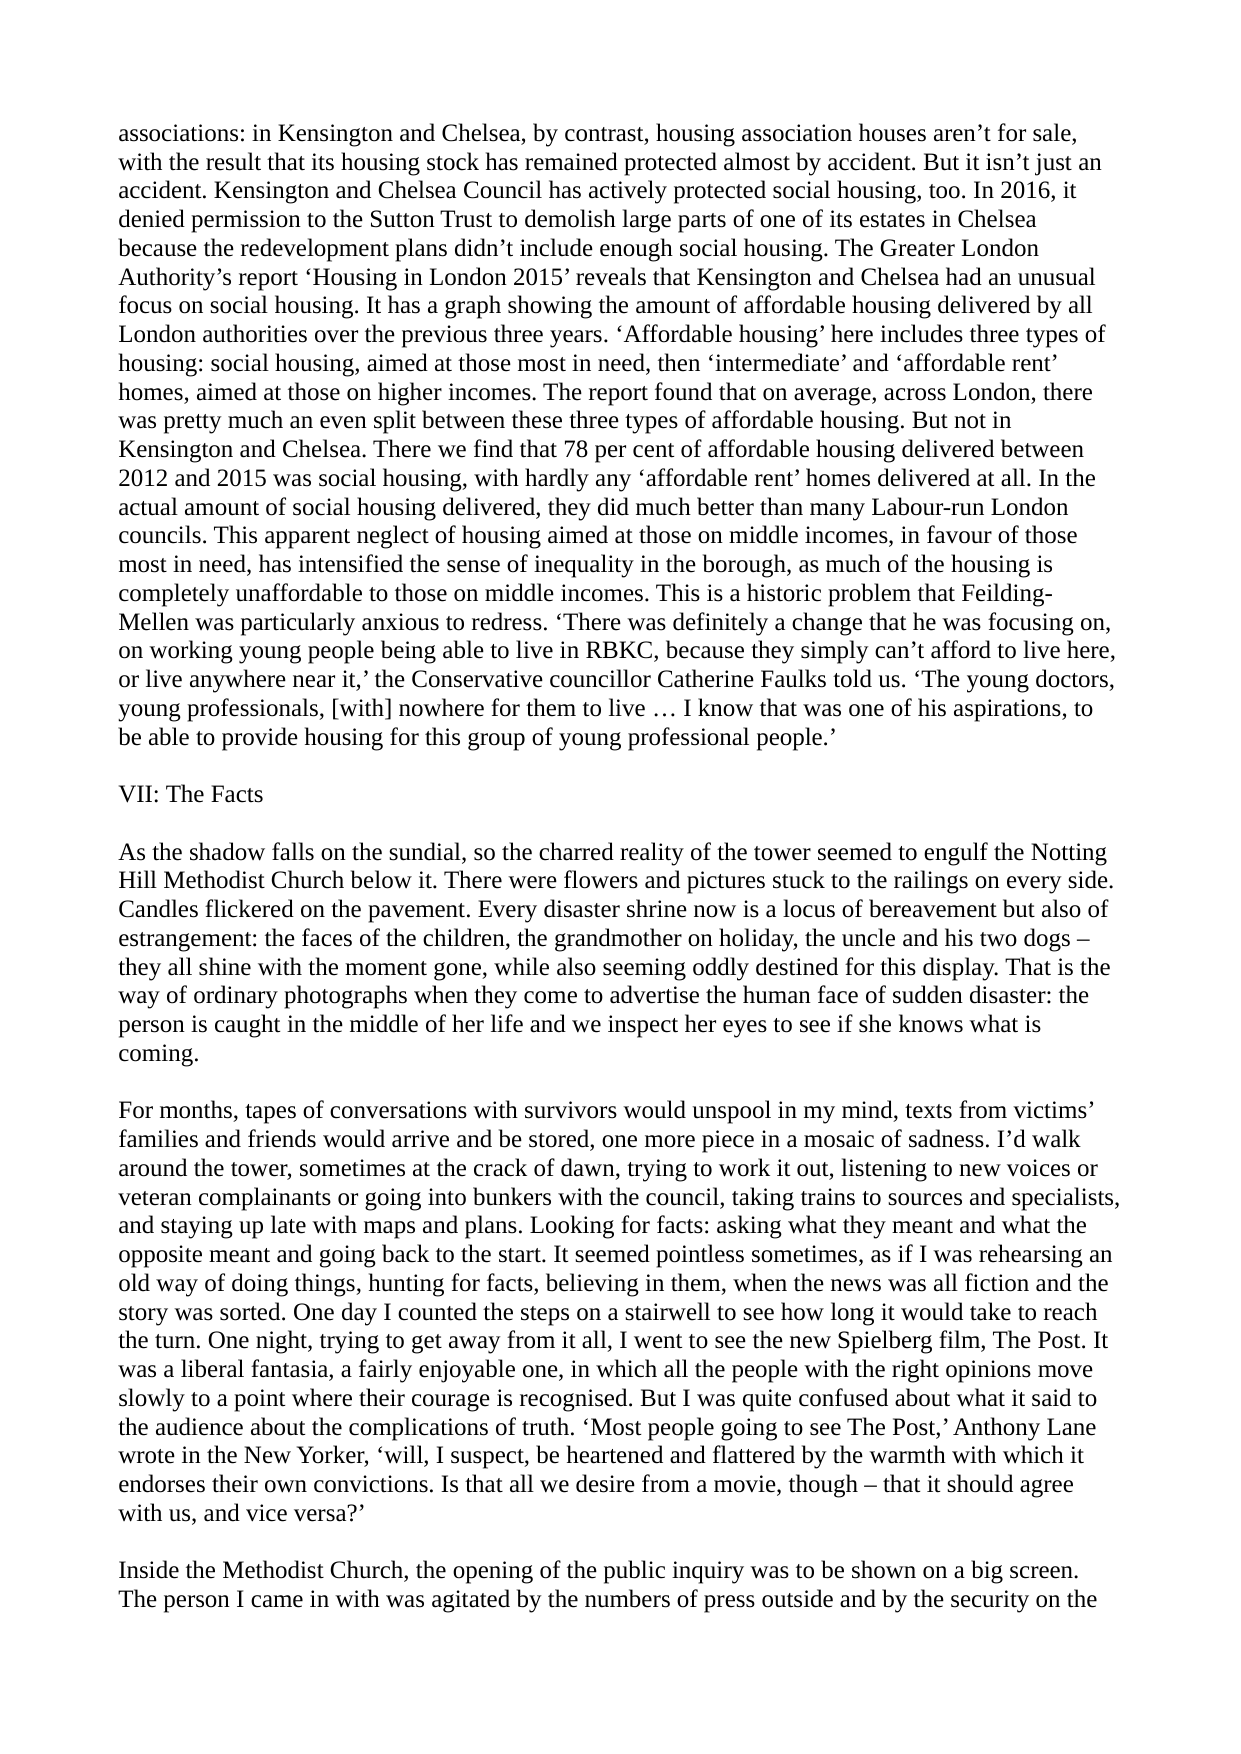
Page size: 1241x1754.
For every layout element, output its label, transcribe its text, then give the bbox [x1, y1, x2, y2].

text As the shadow falls on the sundial, so the charred reality of the tower seemed to engulf the Notting Hill Methodist Church below it. There were flowers and pictures stuck to the railings on every side. Candles flickered on the pavement. Every disaster shrine now is a locus of bereavement but also of estrangement: the faces of the children, the grandmother on holiday, the uncle and his two dogs – they all shine with the moment gone, while also seeming oddly destined for this display. That is the way of ordinary photographs when they come to advertise the human face of sudden disaster: the person is caught in the middle of her life and we inspect her eyes to see if she knows what is coming. [118, 837, 1122, 1067]
text associations: in Kensington and Chelsea, by contrast, housing association houses aren’t for sale, with the result that its housing stock has remained protected almost by accident. But it isn’t just an accident. Kensington and Chelsea Council has actively protected social housing, too. In 2016, it denied permission to the Sutton Trust to demolish large parts of one of its estates in Chelsea because the redevelopment plans didn’t include enough social housing. The Greater London Authority’s report ‘Housing in London 2015’ reveals that Kensington and Chelsea had an unusual focus on social housing. It has a graph showing the amount of affordable housing delivered by all London authorities over the previous three years. ‘Affordable housing’ here includes three types of housing: social housing, aimed at those most in need, then ‘intermediate’ and ‘affordable rent’ homes, aimed at those on higher incomes. The report found that on average, across London, there was pretty much an even split between these three types of affordable housing. But not in Kensington and Chelsea. There we find that 78 per cent of affordable housing delivered between 2012 and 2015 was social housing, with hardly any ‘affordable rent’ homes delivered at all. In the actual amount of social housing delivered, they did much better than many Labour-run London councils. This apparent neglect of housing aimed at those on middle incomes, in favour of those most in need, has intensified the sense of inequality in the borough, as much of the housing is completely unaffordable to those on middle incomes. This is a historic problem that Feilding-Mellen was particularly anxious to redress. ‘There was definitely a change that he was focusing on, on working young people being able to live in RBKC, because they simply can’t afford to live here, or live anywhere near it,’ the Conservative councillor Catherine Faulks told us. ‘The young doctors, young professionals, [with] nowhere for them to live … I know that was one of his aspirations, to be able to provide housing for this group of young professional people.’ [118, 118, 1122, 751]
text Inside the Methodist Church, the opening of the public inquiry was to be shown on a big screen. The person I came in with was agitated by the numbers of press outside and by the security on the [118, 1556, 1122, 1613]
text For months, tapes of conversations with survivors would unspool in my mind, texts from victims’ families and friends would arrive and be stored, one more piece in a mosaic of sadness. I’d walk around the tower, sometimes at the crack of dawn, trying to work it out, listening to new voices or veteran complainants or going into bunkers with the council, taking trains to sources and specialists, and staying up late with maps and plans. Looking for facts: asking what they meant and what the opposite meant and going back to the start. It seemed pointless sometimes, as if I was rehearsing an old way of doing things, hunting for facts, believing in them, when the news was all fiction and the story was sorted. One day I counted the steps on a stairwell to see how long it would take to reach the turn. One night, trying to get away from it all, I went to see the new Spielberg film, The Post. It was a liberal fantasia, a fairly enjoyable one, in which all the people with the right opinions move slowly to a point where their courage is recognised. But I was quite confused about what it said to the audience about the complications of truth. ‘Most people going to see The Post,’ Anthony Lane wrote in the New Yorker, ‘will, I suspect, be heartened and flattered by the warmth with which it endorses their own convictions. Is that all we desire from a movie, though – that it should agree with us, and vice versa?’ [118, 1096, 1122, 1527]
text VII: The Facts [118, 779, 1122, 808]
